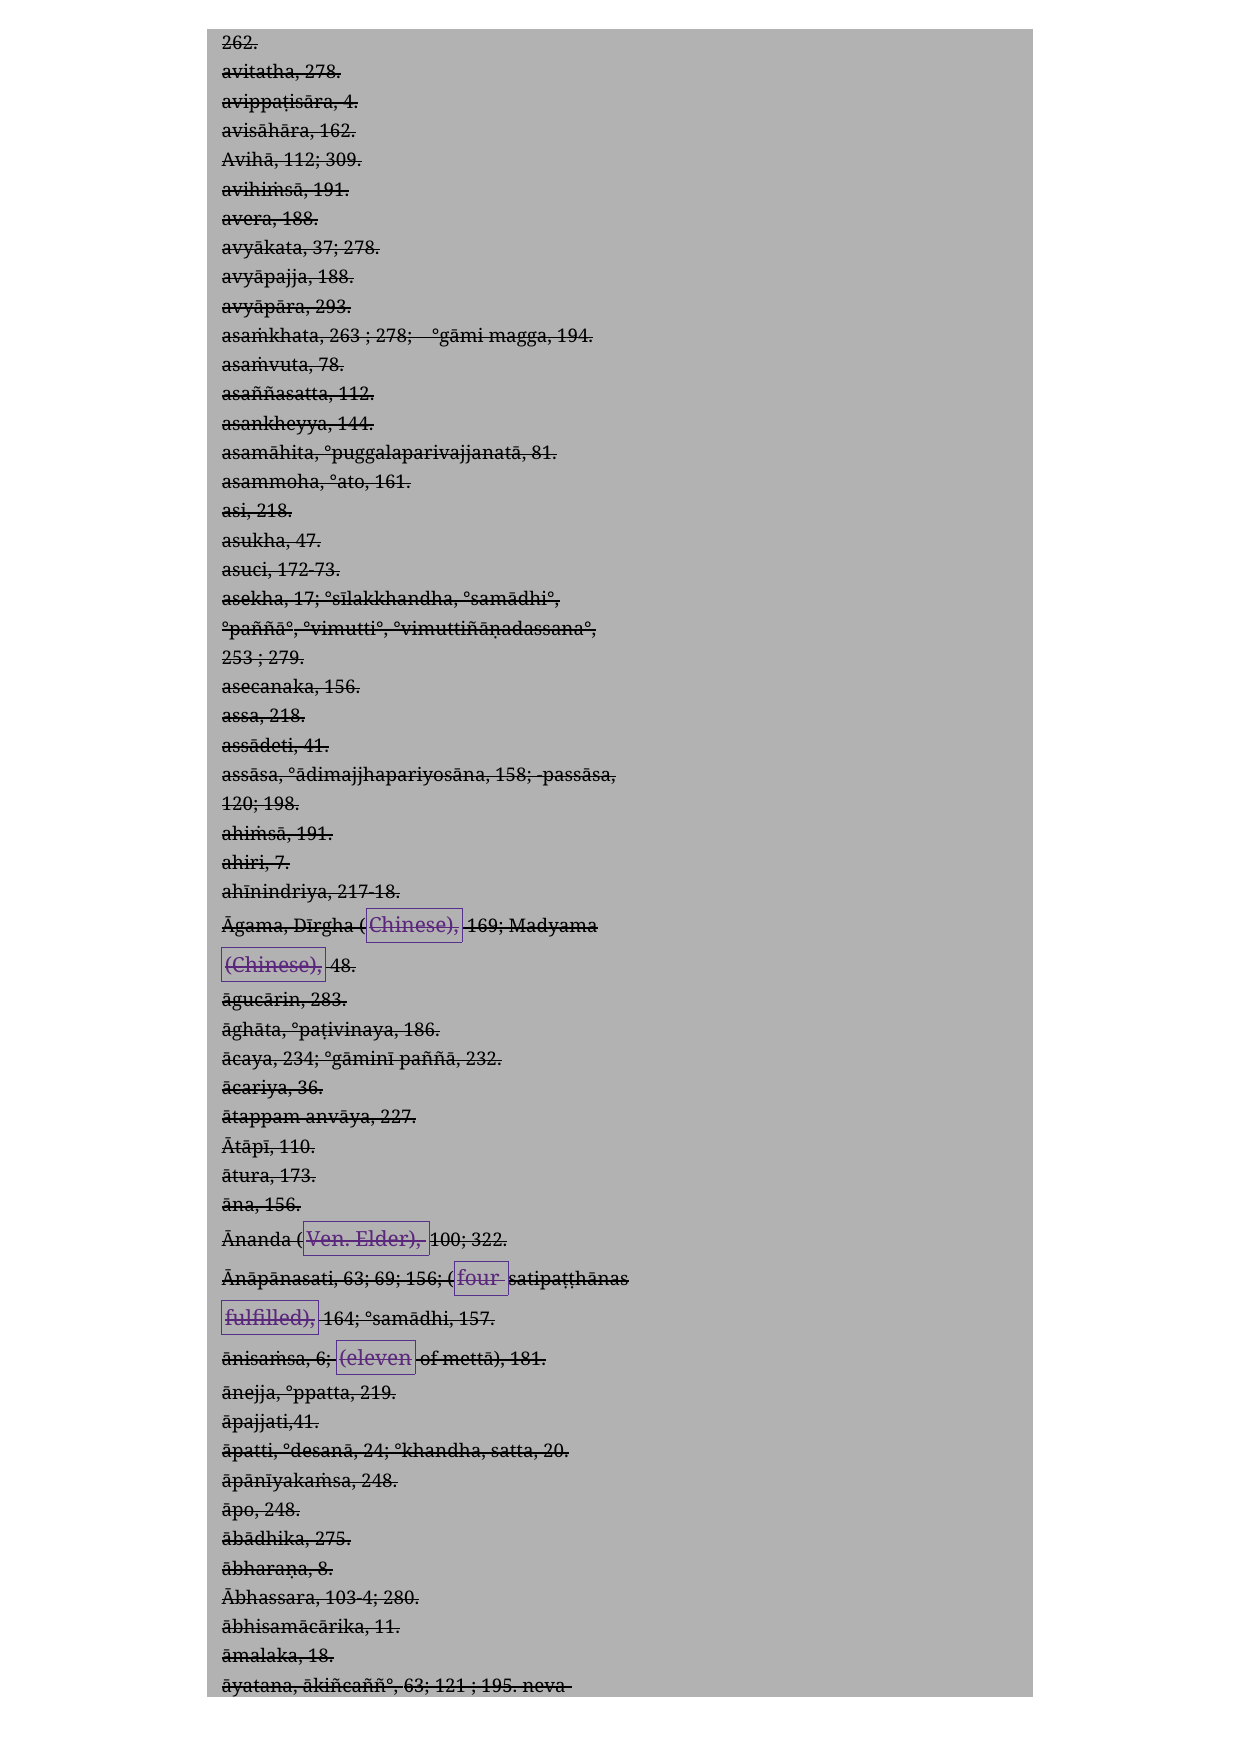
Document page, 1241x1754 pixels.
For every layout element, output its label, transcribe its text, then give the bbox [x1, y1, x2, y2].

text avihiṁsā, 191. [207, 176, 1033, 201]
text avyāpajja, 188. [207, 264, 1033, 289]
text Avihā, 112; 309. [207, 147, 1033, 172]
text avera, 188. [207, 205, 1033, 231]
text ācariya, 36. [207, 1074, 1033, 1100]
text assādeti, 41. [207, 732, 1033, 757]
text Ānāpānasati, 63; 69; 156; ( [207, 1261, 454, 1295]
text 253 ; 279. [207, 644, 1033, 670]
text Ābhassara, 103-4; 280. [207, 1584, 1033, 1610]
text asecanaka, 156. [207, 673, 1033, 699]
text asankheyya, 144. [207, 410, 1033, 436]
text āpo, 248. [207, 1496, 1033, 1522]
text Chinese), [367, 909, 462, 942]
text 120; 198. [207, 791, 1033, 816]
text fulfilled), [222, 1301, 318, 1334]
text āgucārin, 283. [207, 987, 1033, 1012]
text ānejja, °ppatta, 219. [207, 1379, 1033, 1405]
text āghāta, °paṭivinaya, 186. [207, 1016, 1033, 1042]
text Āgama, Dīrgha ( [207, 908, 366, 942]
text āpānīyakaṁsa, 248. [207, 1467, 1033, 1493]
text ācaya, 234; °gāminī paññā, 232. [207, 1045, 1033, 1071]
text satipaṭṭhānas [509, 1261, 1033, 1295]
text 169; Madyama [463, 908, 1033, 942]
text (eleven [337, 1341, 415, 1374]
text ābharaṇa, 8. [207, 1555, 1033, 1580]
text asi, 218. [207, 498, 1033, 523]
text āmalaka, 18. [207, 1643, 1033, 1668]
text Ānanda ( [207, 1221, 303, 1255]
text of mettā), 181. [416, 1340, 1033, 1374]
text ahiri, 7. [207, 849, 1033, 874]
text ātappam anvāya, 227. [207, 1104, 1033, 1129]
text 262. [207, 29, 1033, 55]
text asuci, 172-73. [207, 556, 1033, 582]
text °paññā°, °vimutti°, °vimuttiñāṇadassana°, [207, 615, 1033, 640]
text (Chinese), [222, 948, 325, 981]
text āpajjati,41. [207, 1408, 1033, 1434]
text āpatti, °desanā, 24; °khandha, satta, 20. [207, 1438, 1033, 1463]
text 100; 322. [430, 1221, 1033, 1255]
text assa, 218. [207, 703, 1033, 728]
text ātura, 173. [207, 1162, 1033, 1188]
text [207, 947, 221, 982]
text asukha, 47. [207, 527, 1033, 553]
text assāsa, °ādimajjhapariyosāna, 158; -passāsa, [207, 761, 1033, 787]
text asammoha, °ato, 161. [207, 468, 1033, 494]
text asamāhita, °puggalaparivajjanatā, 81. [207, 439, 1033, 465]
text avyāpāra, 293. [207, 293, 1033, 318]
text āyatana, ākiñcaññ°, 63; 121 ; 195. neva- [207, 1672, 1033, 1697]
text āna, 156. [207, 1192, 1033, 1217]
text avisāhāra, 162. [207, 117, 1033, 143]
text asaṁkhata, 263 ; 278; °gāmi magga, 194. [207, 322, 1033, 348]
text ahīnindriya, 217-18. [207, 878, 1033, 904]
text ahiṁsā, 191. [207, 820, 1033, 845]
text asaññasatta, 112. [207, 381, 1033, 406]
text ābādhika, 275. [207, 1526, 1033, 1551]
text Ātāpī, 110. [207, 1133, 1033, 1159]
text avyākata, 37; 278. [207, 234, 1033, 260]
text 164; °samādhi, 157. [319, 1300, 1033, 1334]
text 48. [326, 947, 1033, 982]
text Ven. Elder), [304, 1222, 429, 1255]
text avippaṭisāra, 4. [207, 88, 1033, 113]
text ānisaṁsa, 6; [207, 1340, 336, 1374]
text asaṁvuta, 78. [207, 351, 1033, 377]
text asekha, 17; °sīlakkhandha, °samādhi°, [207, 586, 1033, 611]
text avitatha, 278. [207, 59, 1033, 84]
text ābhisamācārika, 11. [207, 1613, 1033, 1639]
text four [455, 1262, 508, 1295]
